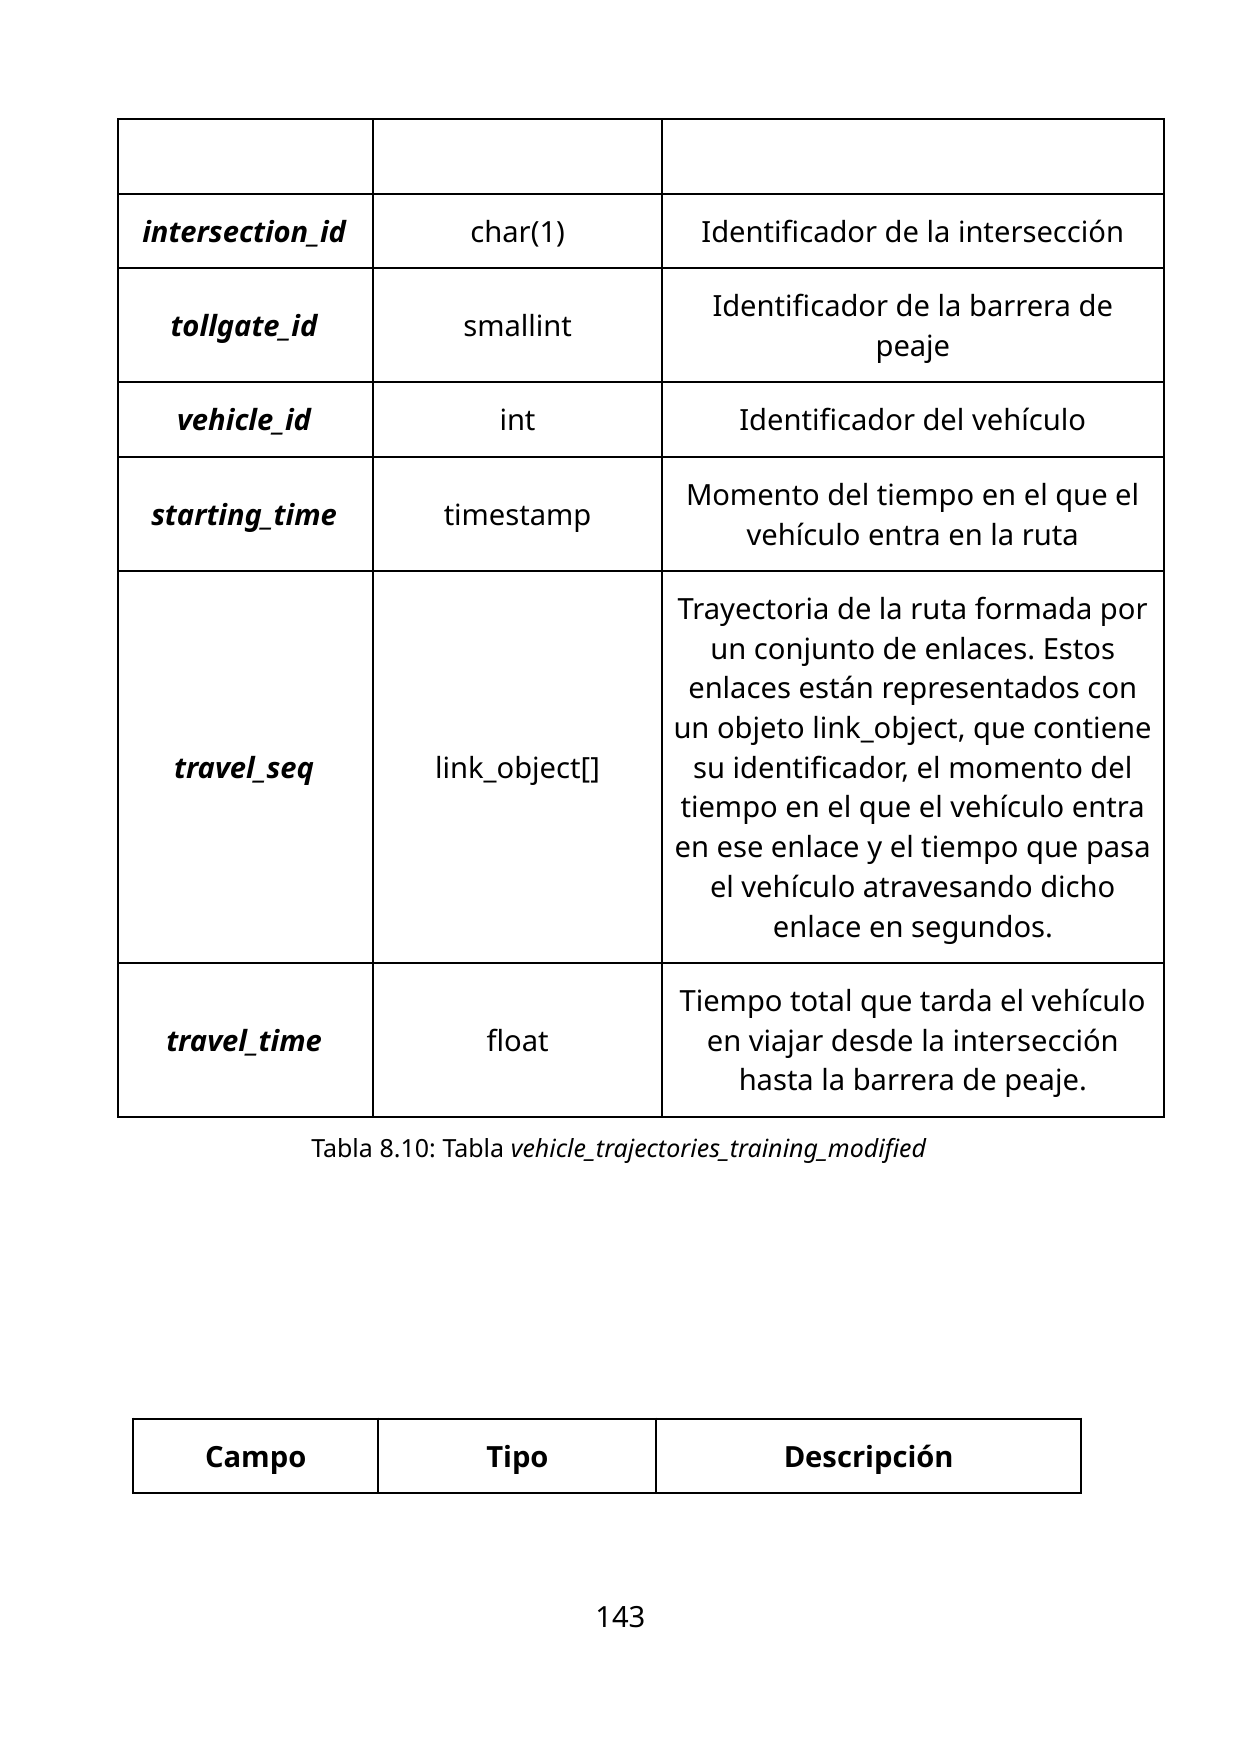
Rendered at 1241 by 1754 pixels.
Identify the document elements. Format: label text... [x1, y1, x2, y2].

table_cell float [374, 964, 661, 1116]
table_cell travel_time [119, 964, 372, 1116]
table_header [119, 120, 372, 193]
table_cell travel_seq [119, 572, 372, 962]
table_header Descripción [657, 1420, 1080, 1492]
table_cell int [374, 383, 661, 456]
table_cell timestamp [374, 458, 661, 570]
table_cell Momento del tiempo en el que el vehículo entra en la ruta [663, 458, 1163, 570]
table_cell starting_time [119, 458, 372, 570]
table_cell intersection_id [119, 195, 372, 267]
table_header Campo [134, 1420, 377, 1492]
table_header Tipo [379, 1420, 655, 1492]
table_cell Trayectoria de la ruta formada por un conjunto de enlaces. Estos enlaces están representados con un objeto link_object, que contiene su identificador, el momento del tiempo en el que el vehículo entra en ese enlace y el tiempo que pasa el vehículo atravesando dicho enlace en segundos. [663, 572, 1163, 962]
table_cell Identificador de la barrera de peaje [663, 269, 1163, 381]
table_cell Identificador del vehículo [663, 383, 1163, 456]
table_header [663, 120, 1163, 193]
table_cell smallint [374, 269, 661, 381]
table_cell char(1) [374, 195, 661, 267]
table_header [374, 120, 661, 193]
table_cell Identificador de la intersección [663, 195, 1163, 267]
table_cell Tiempo total que tarda el vehículo en viajar desde la intersección hasta la barrera de peaje. [663, 964, 1163, 1116]
table_cell tollgate_id [119, 269, 372, 381]
table_cell vehicle_id [119, 383, 372, 456]
table_cell link_object[] [374, 572, 661, 962]
text Tabla 8.10: Tabla vehicle_trajectories_training_modified [118, 1130, 1122, 1164]
